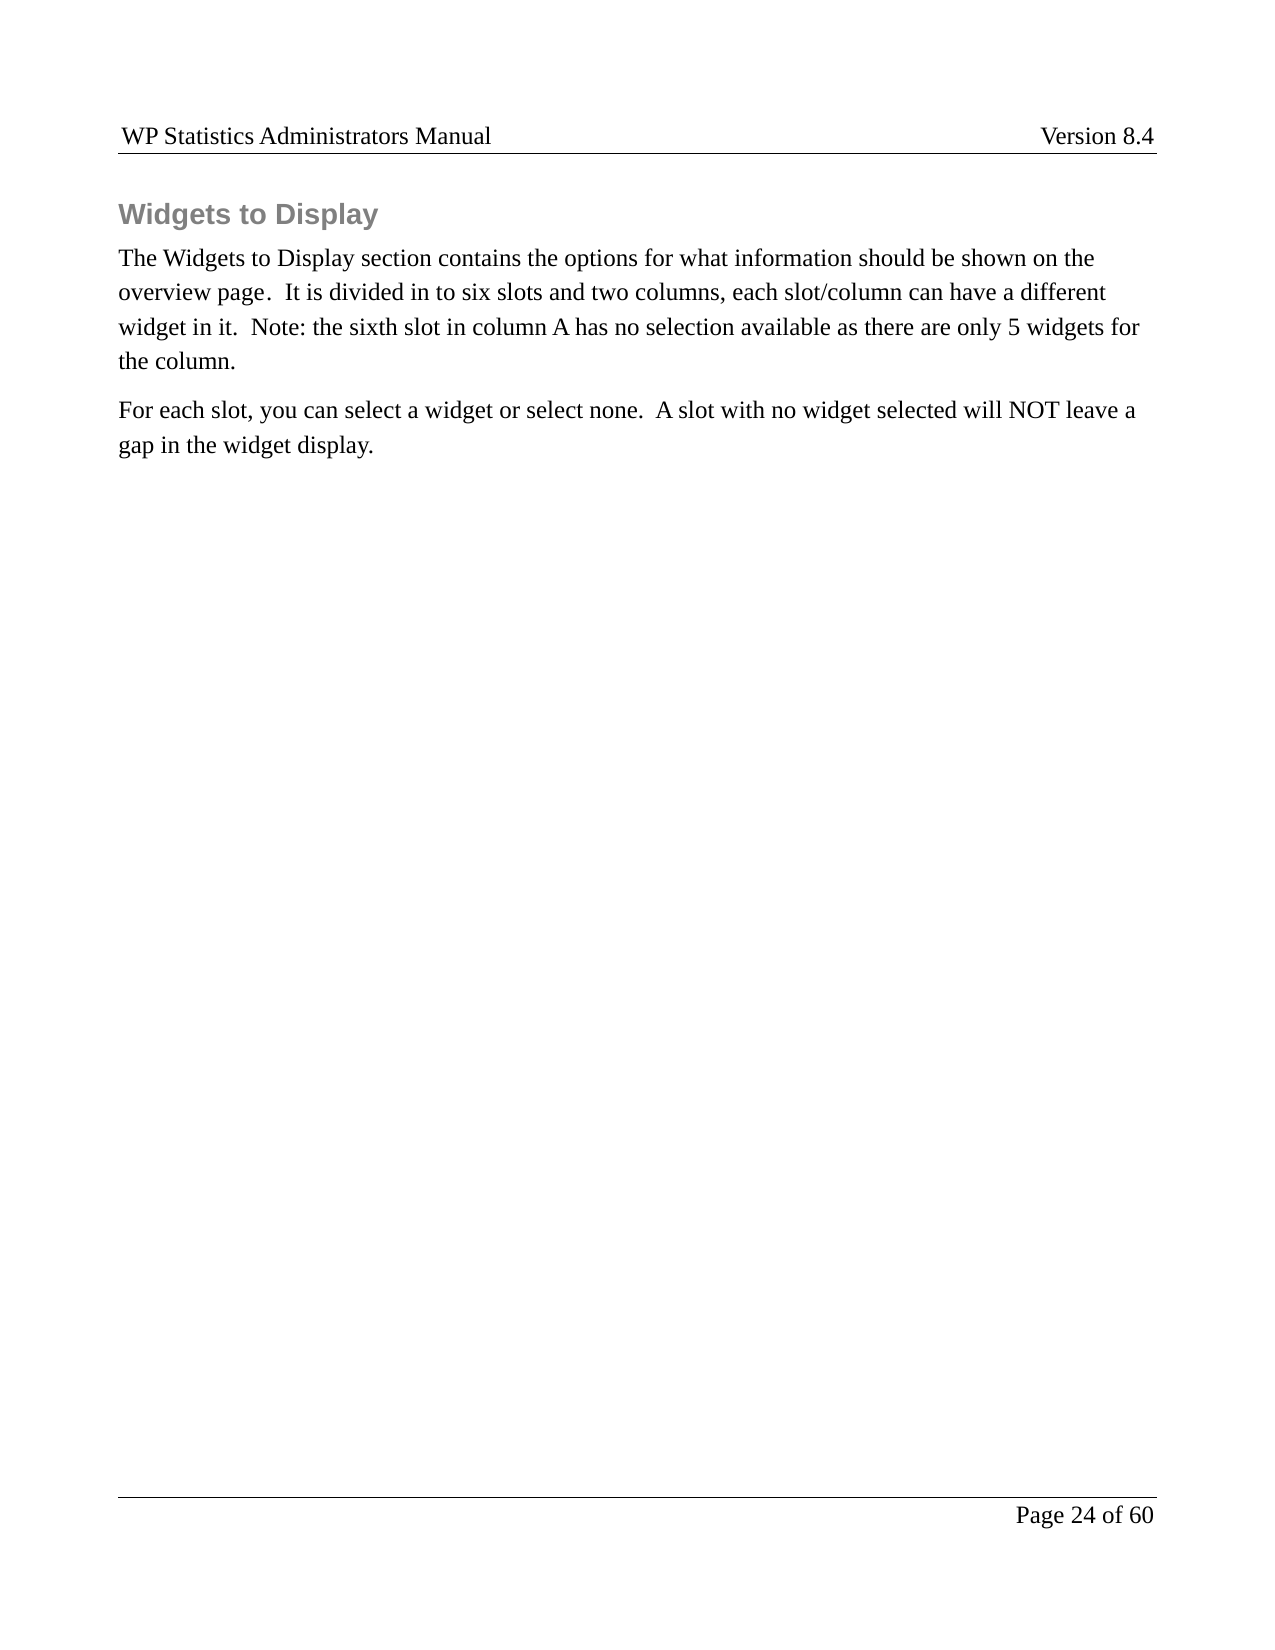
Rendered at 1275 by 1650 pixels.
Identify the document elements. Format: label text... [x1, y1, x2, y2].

text The Widgets to Display section contains the options for what information should be shown on the overview page . It is divided in to six slots and two columns, each slot/column can have a different widget in it. Note: the sixth slot in column A has no selection available as there are only 5 widgets for the column. [118, 243, 1157, 375]
text For each slot, you can select a widget or select none. A slot with no widget selected will NOT leave a gap in the widget display. [118, 395, 1157, 459]
subtitle Widgets to Display [118, 197, 1157, 230]
